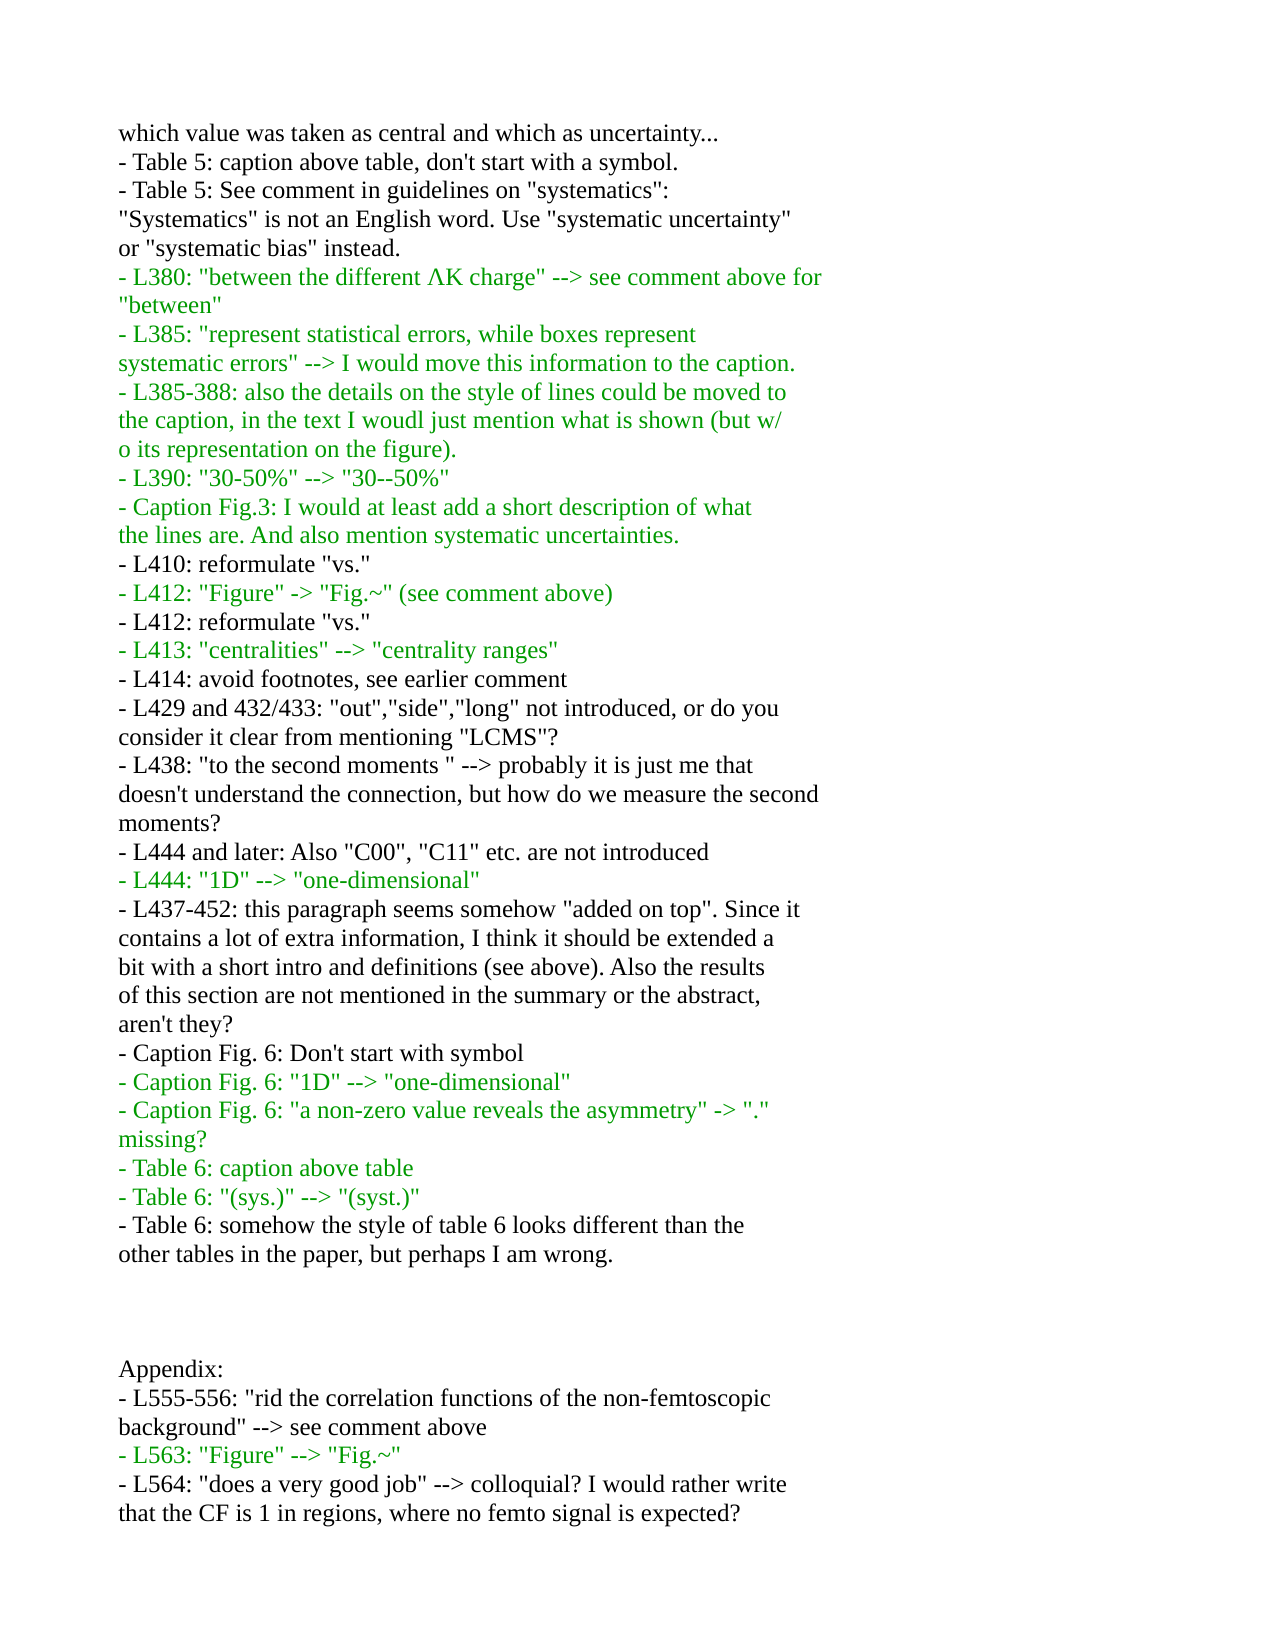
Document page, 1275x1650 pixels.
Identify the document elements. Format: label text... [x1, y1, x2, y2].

text - L444: "1D" --> "one-dimensional" [118, 866, 1157, 894]
text - L410: reformulate "vs." [118, 549, 1157, 578]
text - Caption Fig. 6: "a non-zero value reveals the asymmetry" -> "." [118, 1096, 1157, 1124]
text o its representation on the figure). [118, 434, 1157, 463]
text - Table 6: somehow the style of table 6 looks different than the [118, 1211, 1157, 1239]
text - L413: "centralities" --> "centrality ranges" [118, 636, 1157, 664]
text - L444 and later: Also "C00", "C11" etc. are not introduced [118, 837, 1157, 866]
text - L429 and 432/433: "out","side","long" not introduced, or do you [118, 693, 1157, 722]
text - L380: "between the different ΛK charge" --> see comment above for [118, 262, 1157, 291]
text - Table 6: caption above table [118, 1153, 1157, 1182]
text other tables in the paper, but perhaps I am wrong. [118, 1239, 1157, 1268]
text - L414: avoid footnotes, see earlier comment [118, 664, 1157, 693]
text - Table 6: "(sys.)" --> "(syst.)" [118, 1182, 1157, 1211]
text bit with a short intro and definitions (see above). Also the results [118, 952, 1157, 981]
text aren't they? [118, 1009, 1157, 1038]
text - Table 5: caption above table, don't start with a symbol. [118, 147, 1157, 176]
text the caption, in the text I woudl just mention what is shown (but w/ [118, 406, 1157, 434]
text "Systematics" is not an English word. Use "systematic uncertainty" [118, 204, 1157, 233]
text - L563: "Figure" --> "Fig.~" [118, 1441, 1157, 1469]
text systematic errors" --> I would move this information to the caption. [118, 348, 1157, 377]
text - L385-388: also the details on the style of lines could be moved to [118, 377, 1157, 406]
text doesn't understand the connection, but how do we measure the second [118, 779, 1157, 808]
text - Caption Fig.3: I would at least add a short description of what [118, 492, 1157, 521]
text - L412: "Figure" -> "Fig.~" (see comment above) [118, 578, 1157, 607]
text - L412: reformulate "vs." [118, 607, 1157, 636]
text background" --> see comment above [118, 1412, 1157, 1441]
text Appendix: [118, 1354, 1157, 1383]
text - Caption Fig. 6: "1D" --> "one-dimensional" [118, 1067, 1157, 1096]
text which value was taken as central and which as uncertainty... [118, 118, 1157, 147]
text - L438: "to the second moments " --> probably it is just me that [118, 751, 1157, 779]
text consider it clear from mentioning "LCMS"? [118, 722, 1157, 751]
text missing? [118, 1124, 1157, 1153]
text - L555-556: "rid the correlation functions of the non-femtoscopic [118, 1383, 1157, 1412]
text the lines are. And also mention systematic uncertainties. [118, 521, 1157, 549]
text - Caption Fig. 6: Don't start with symbol [118, 1038, 1157, 1067]
text that the CF is 1 in regions, where no femto signal is expected? [118, 1498, 1157, 1527]
text or "systematic bias" instead. [118, 233, 1157, 262]
text - L564: "does a very good job" --> colloquial? I would rather write [118, 1469, 1157, 1498]
text contains a lot of extra information, I think it should be extended a [118, 923, 1157, 952]
text - Table 5: See comment in guidelines on "systematics": [118, 176, 1157, 204]
text - L390: "30-50%" --> "30--50%" [118, 463, 1157, 492]
text - L385: "represent statistical errors, while boxes represent [118, 319, 1157, 348]
text moments? [118, 808, 1157, 837]
text - L437-452: this paragraph seems somehow "added on top". Since it [118, 894, 1157, 923]
text of this section are not mentioned in the summary or the abstract, [118, 981, 1157, 1009]
text "between" [118, 291, 1157, 319]
